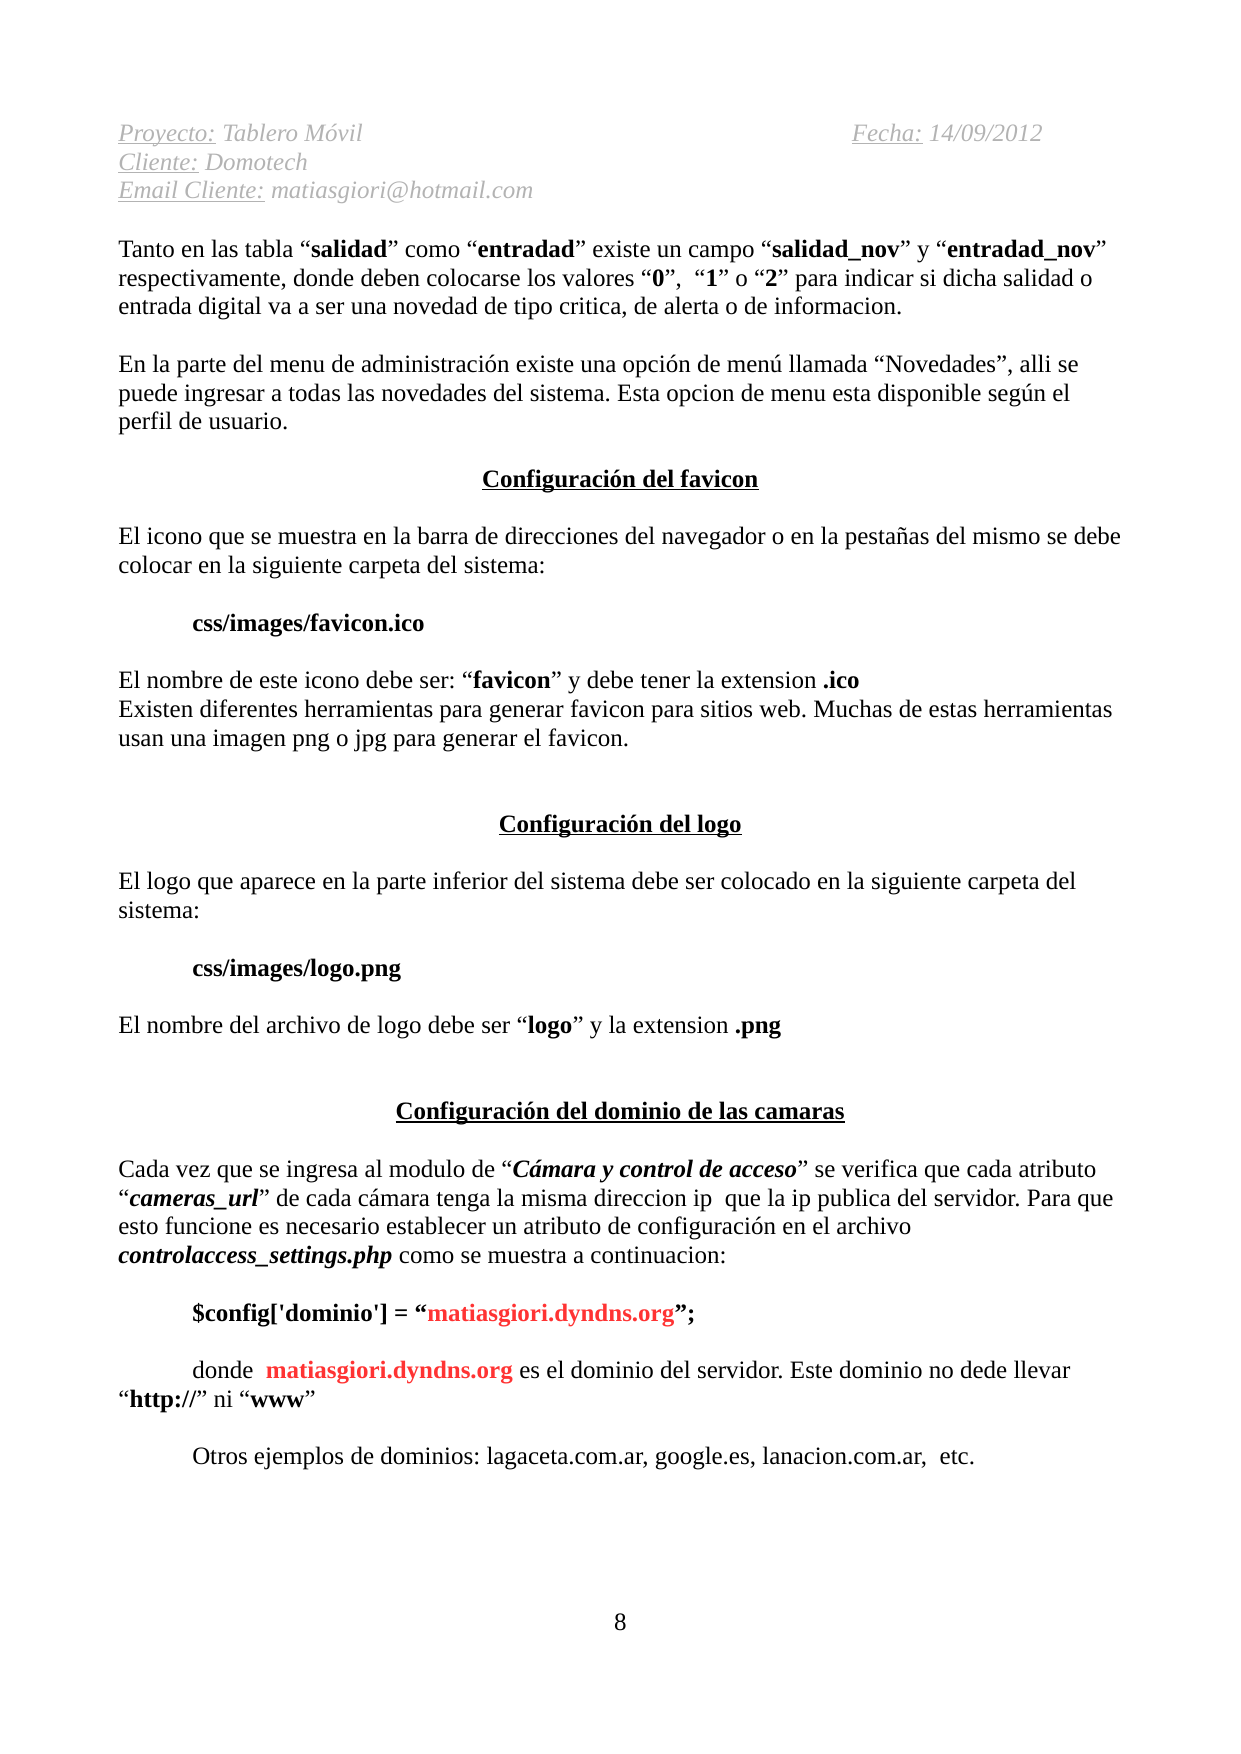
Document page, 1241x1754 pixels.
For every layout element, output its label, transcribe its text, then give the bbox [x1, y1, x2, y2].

text donde matiasgiori.dyndns.org es el dominio del servidor. Este dominio no dede llevar “http://” ni “www” [118, 1355, 1122, 1413]
text En la parte del menu de administración existe una opción de menú llamada “Novedades”, alli se puede ingresar a todas las novedades del sistema. Esta opcion de menu esta disponible según el perfil de usuario. [118, 349, 1122, 435]
text Tanto en las tabla “salidad” como “entradad” existe un campo “salidad_nov” y “entradad_nov” respectivamente, donde deben colocarse los valores “0”, “1” o “2” para indicar si dicha salidad o entrada digital va a ser una novedad de tipo critica, de alerta o de informacion. [118, 234, 1122, 320]
text $config['dominio'] = “matiasgiori.dyndns.org”; [118, 1298, 1122, 1326]
text Existen diferentes herramientas para generar favicon para sitios web. Muchas de estas herramientas usan una imagen png o jpg para generar el favicon. [118, 694, 1122, 751]
text El nombre del archivo de logo debe ser “logo” y la extension .png [118, 1010, 1122, 1039]
text css/images/logo.png [118, 953, 1122, 981]
text El logo que aparece en la parte inferior del sistema debe ser colocado en la siguiente carpeta del sistema: [118, 866, 1122, 924]
text Configuración del logo [118, 809, 1122, 838]
text Configuración del dominio de las camaras [118, 1096, 1122, 1125]
text Otros ejemplos de dominios: lagaceta.com.ar, google.es, lanacion.com.ar, etc. [118, 1441, 1122, 1470]
text Configuración del favicon [118, 464, 1122, 493]
text Cada vez que se ingresa al modulo de “Cámara y control de acceso” se verifica que cada atributo “cameras_url” de cada cámara tenga la misma direccion ip que la ip publica del servidor. Para que esto funcione es necesario establecer un atributo de configuración en el archivo controlaccess_settings.php como se muestra a continuacion: [118, 1154, 1122, 1269]
text css/images/favicon.ico [118, 608, 1122, 636]
text El nombre de este icono debe ser: “favicon” y debe tener la extension .ico [118, 665, 1122, 694]
text El icono que se muestra en la barra de direcciones del navegador o en la pestañas del mismo se debe colocar en la siguiente carpeta del sistema: [118, 521, 1122, 579]
